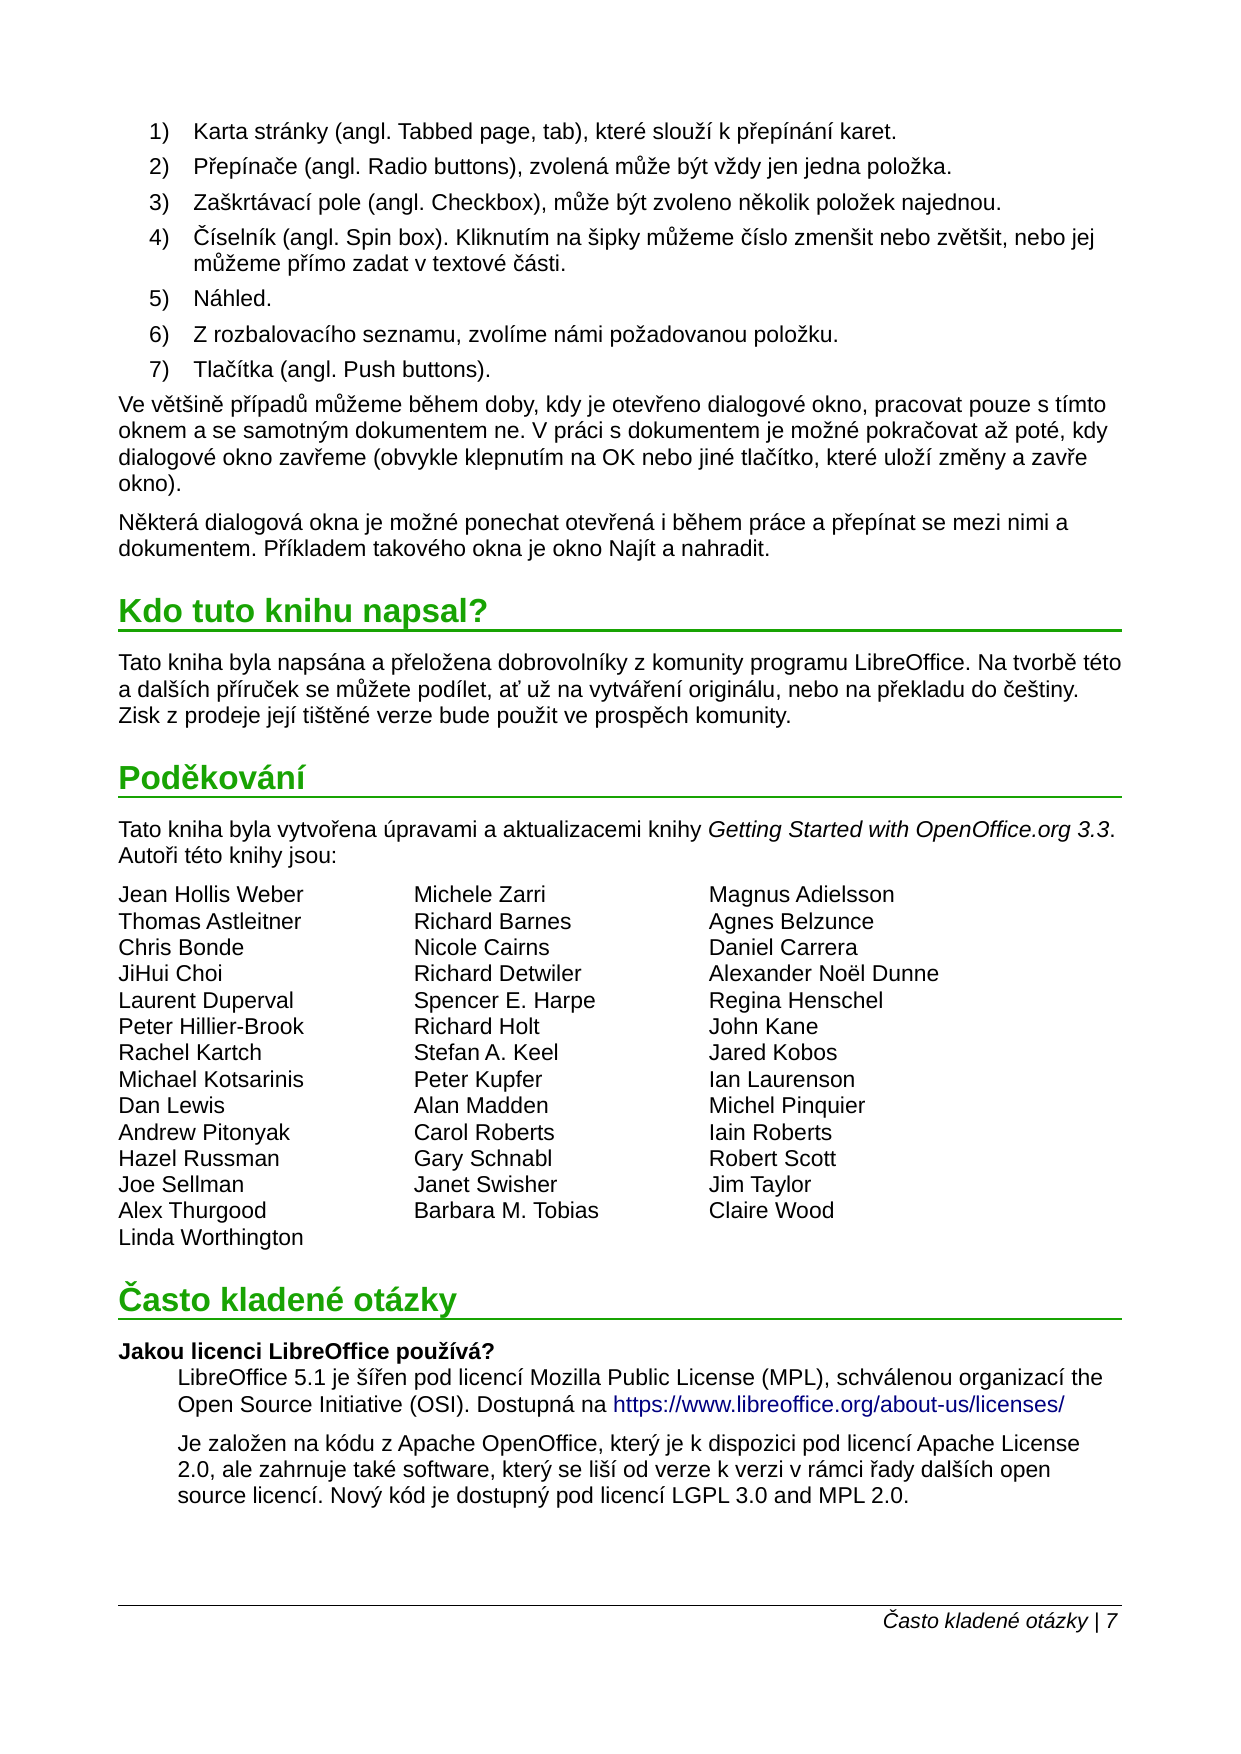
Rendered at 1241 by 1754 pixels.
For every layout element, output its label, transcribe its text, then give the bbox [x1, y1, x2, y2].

subtitle Kdo tuto knihu napsal? [118, 591, 1122, 629]
list Zaškrtávací pole (angl. Checkbox), může být zvoleno několik položek najednou. [169, 188, 1122, 215]
text LibreOffice 5.1 je šířen pod licencí Mozilla Public License (MPL), schválenou organizací the Open Source Initiative (OSI). Dostupná na https://www.libreoffice.org/about-us/licenses/ [177, 1364, 1122, 1417]
list Náhled. [169, 285, 1122, 312]
list Z rozbalovacího seznamu, zvolíme námi požadovanou položku. [169, 321, 1122, 347]
subtitle Poděkování [118, 758, 1122, 796]
list Tlačítka (angl. Push buttons). [169, 356, 1122, 382]
text Je založen na kódu z Apache OpenOffice, který je k dispozici pod licencí Apache License 2.0, ale zahrnuje také software, který se liší od verze k verzi v rámci řady dalších open source licencí. Nový kód je dostupný pod licencí LGPL 3.0 and MPL 2.0. [177, 1429, 1122, 1508]
subtitle Často kladené otázky [118, 1280, 1122, 1318]
list Přepínače (angl. Radio buttons), zvolená může být vždy jen jedna položka. [169, 153, 1122, 180]
text Jean Hollis Weber Michele Zarri Magnus Adielsson Thomas Astleitner Richard Barnes Agnes Belzunce Chris Bonde Nicole Cairns Daniel Carrera JiHui Choi Richard Detwiler Alexander Noël Dunne Laurent Duperval Spencer E. Harpe Regina Henschel Peter Hillier-Brook Richard Holt John Kane Rachel Kartch Stefan A. Keel Jared Kobos Michael Kotsarinis Peter Kupfer Ian Laurenson Dan Lewis Alan Madden Michel Pinquier Andrew Pitonyak Carol Roberts Iain Roberts Hazel Russman Gary Schnabl Robert Scott Joe Sellman Janet Swisher Jim Taylor Alex Thurgood Barbara M. Tobias Claire Wood Linda Worthington [118, 881, 1122, 1250]
text Tato kniha byla napsána a přeložena dobrovolníky z komunity programu LibreOffice. Na tvorbě této a dalších příruček se můžete podílet, ať už na vytváření originálu, nebo na překladu do češtiny. Zisk z prodeje její tištěné verze bude použit ve prospěch komunity. [118, 649, 1122, 728]
text Jakou licenci LibreOffice používá? [118, 1338, 1122, 1364]
text Některá dialogová okna je možné ponechat otevřená i během práce a přepínat se mezi nimi a dokumentem. Příkladem takového okna je okno Najít a nahradit. [118, 509, 1122, 562]
list Číselník (angl. Spin box). Kliknutím na šipky můžeme číslo zmenšit nebo zvětšit, nebo jej můžeme přímo zadat v textové části. [169, 224, 1122, 276]
list Karta stránky (angl. Tabbed page, tab), které slouží k přepínání karet. [169, 118, 1122, 144]
text Ve většině případů můžeme během doby, kdy je otevřeno dialogové okno, pracovat pouze s tímto oknem a se samotným dokumentem ne. V práci s dokumentem je možné pokračovat až poté, kdy dialogové okno zavřeme (obvykle klepnutím na OK nebo jiné tlačítko, které uloží změny a zavře okno). [118, 391, 1122, 496]
text Tato kniha byla vytvořena úpravami a aktualizacemi knihy Getting Started with OpenOffice.org 3.3. Autoři této knihy jsou: [118, 816, 1122, 869]
